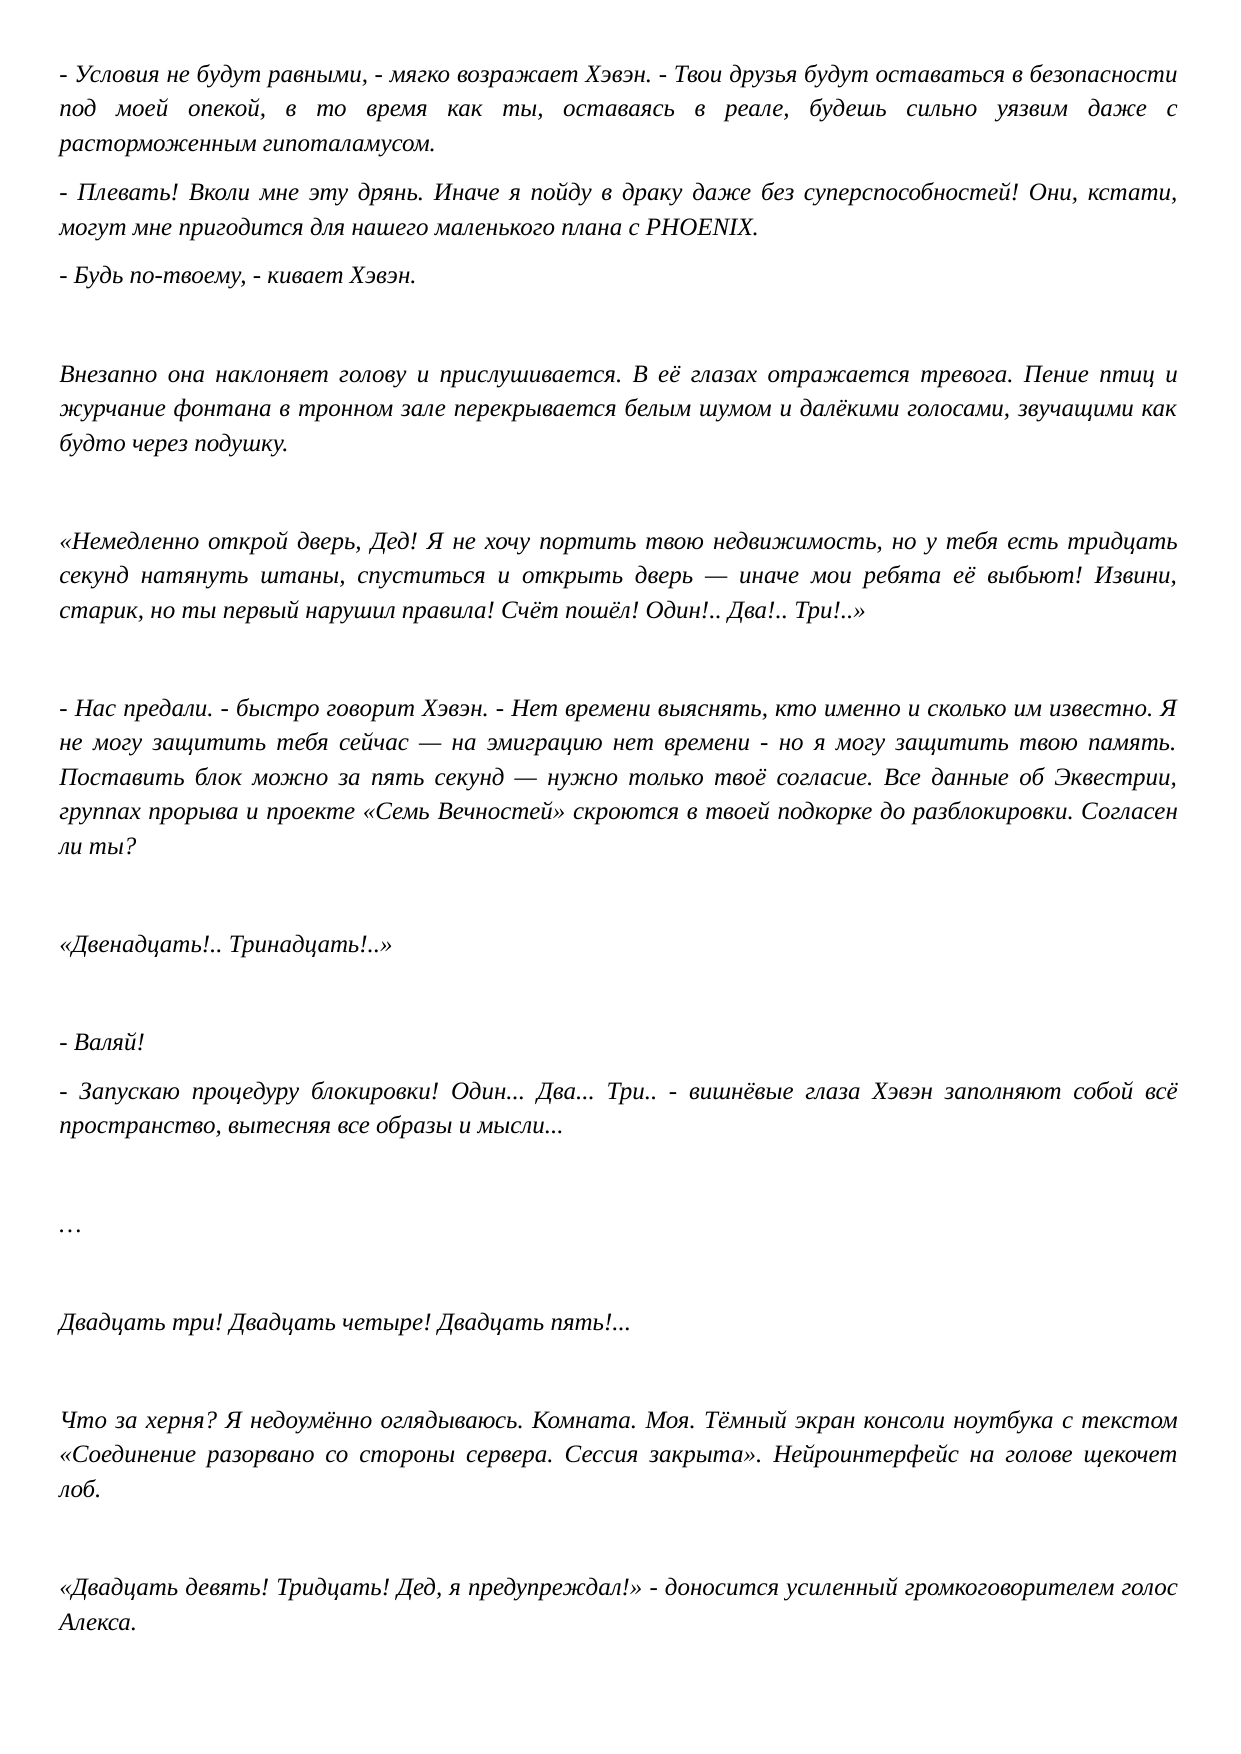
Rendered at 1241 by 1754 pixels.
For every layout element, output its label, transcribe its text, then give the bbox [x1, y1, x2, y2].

text … [59, 1209, 1181, 1237]
text «Двенадцать!.. Тринадцать!..» [59, 929, 1181, 958]
text - Плевать! Вколи мне эту дрянь. Иначе я пойду в драку даже без суперспособностей! Они, кстати, могут мне пригодится для нашего маленького плана с PHOENIX. [59, 177, 1181, 240]
text - Нас предали. - быстро говорит Хэвэн. - Нет времени выяснять, кто именно и сколько им известно. Я не могу защитить тебя сейчас — на эмиграцию нет времени - но я могу защитить твою память. Поставить блок можно за пять секунд — нужно только твоё согласие. Все данные об Эквестрии, группах прорыва и проекте «Семь Вечностей» скроются в твоей подкорке до разблокировки. Согласен ли ты? [59, 693, 1181, 859]
text - Валяй! [59, 1027, 1181, 1056]
text Что за херня? Я недоумённо оглядываюсь. Комната. Моя. Тёмный экран консоли ноутбука с текстом «Соединение разорвано со стороны сервера. Сессия закрыта». Нейроинтерфейс на голове щекочет лоб. [59, 1405, 1181, 1503]
text «Немедленно открой дверь, Дед! Я не хочу портить твою недвижимость, но у тебя есть тридцать секунд натянуть штаны, спуститься и открыть дверь — иначе мои ребята её выбьют! Извини, старик, но ты первый нарушил правила! Счёт пошёл! Один!.. Два!.. Три!..» [59, 526, 1181, 623]
text «Двадцать девять! Тридцать! Дед, я предупреждал!» - доносится усиленный громкоговорителем голос Алекса. [59, 1572, 1181, 1635]
text - Запускаю процедуру блокировки! Один... Два... Три.. - вишнёвые глаза Хэвэн заполняют собой всё пространство, вытесняя все образы и мысли... [59, 1076, 1181, 1139]
text - Будь по-твоему, - кивает Хэвэн. [59, 261, 1181, 289]
text - Условия не будут равными, - мягко возражает Хэвэн. - Твои друзья будут оставаться в безопасности под моей опекой, в то время как ты, оставаясь в реале, будешь сильно уязвим даже с расторможенным гипоталамусом. [59, 59, 1181, 157]
text Двадцать три! Двадцать четыре! Двадцать пять!... [59, 1307, 1181, 1336]
text Внезапно она наклоняет голову и прислушивается. В её глазах отражается тревога. Пение птиц и журчание фонтана в тронном зале перекрывается белым шумом и далёкими голосами, звучащими как будто через подушку. [59, 359, 1181, 456]
